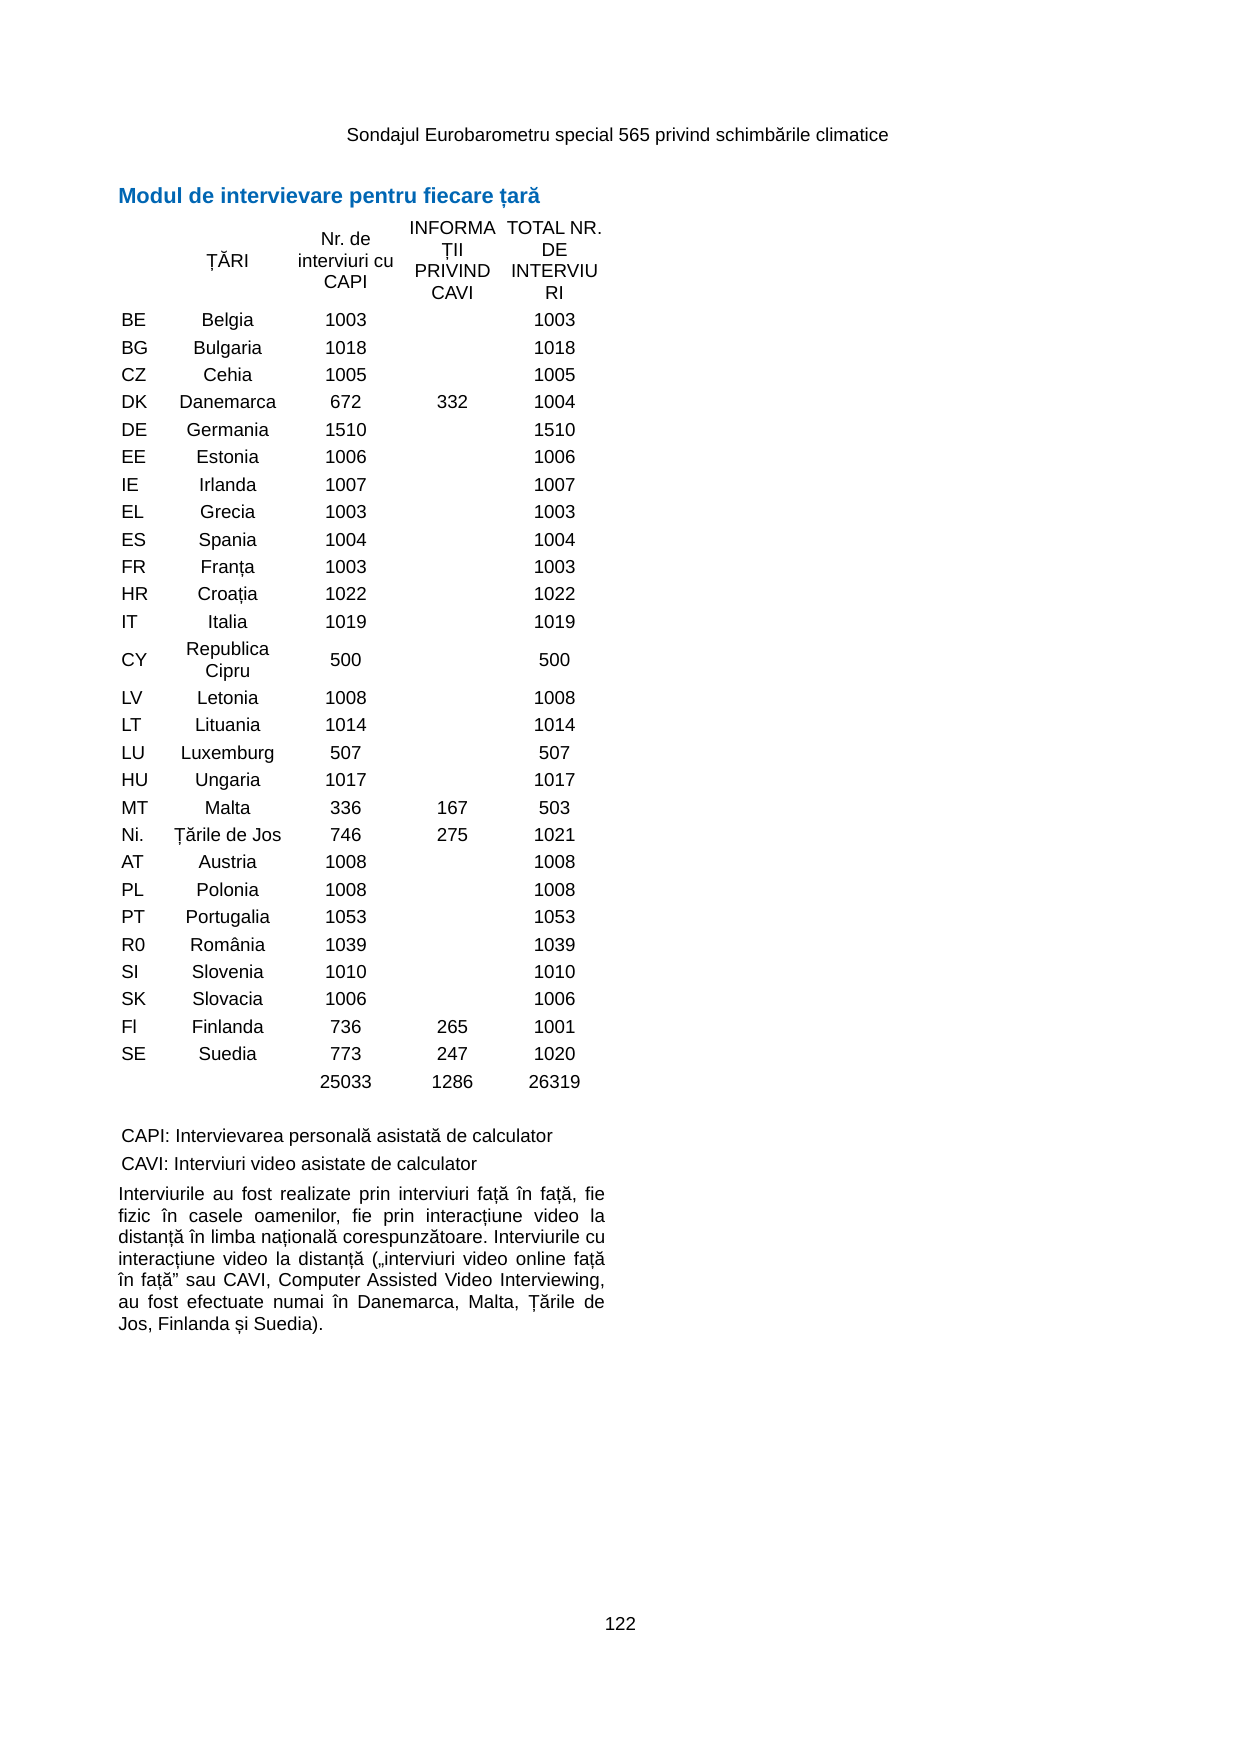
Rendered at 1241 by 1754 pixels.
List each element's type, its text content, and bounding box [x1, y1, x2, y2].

table_cell Danemarca [165, 389, 290, 416]
table_cell 1001 [503, 1013, 605, 1040]
table_cell [401, 306, 503, 334]
table_cell 1008 [503, 848, 605, 876]
table_cell 1019 [290, 608, 401, 635]
table_cell IT [118, 608, 165, 635]
table_cell 1006 [503, 985, 605, 1013]
table_cell 1004 [290, 525, 401, 553]
table_cell Ni. [118, 821, 165, 848]
table_header TOTAL NR. DE INTERVIURI [503, 214, 605, 306]
table_cell 672 [290, 389, 401, 416]
table_cell LV [118, 684, 165, 711]
table_cell 1510 [290, 416, 401, 443]
table_cell 503 [503, 794, 605, 821]
table_cell 1286 [401, 1068, 503, 1095]
table_cell Republica Cipru [165, 635, 290, 684]
table_cell [401, 334, 503, 361]
table_cell [401, 553, 503, 580]
table_cell 167 [401, 794, 503, 821]
table_cell 507 [503, 739, 605, 766]
table_cell 336 [290, 794, 401, 821]
table_cell 1039 [503, 931, 605, 958]
table_cell BG [118, 334, 165, 361]
table_header Nr. de interviuri cu CAPI [290, 214, 401, 306]
table_cell 275 [401, 821, 503, 848]
table_cell 1008 [290, 876, 401, 903]
table_cell CAVI: Interviuri video asistate de calculator [118, 1150, 605, 1177]
table_cell Finlanda [165, 1013, 290, 1040]
table_cell 1014 [290, 711, 401, 739]
table_cell 1006 [290, 985, 401, 1013]
table_cell 332 [401, 389, 503, 416]
table_cell [401, 525, 503, 553]
table_cell EE [118, 443, 165, 471]
table_cell 1053 [503, 903, 605, 931]
table_cell R0 [118, 931, 165, 958]
table_cell 1006 [290, 443, 401, 471]
table_cell DE [118, 416, 165, 443]
table_cell [401, 471, 503, 498]
table_cell 1007 [290, 471, 401, 498]
table_cell PL [118, 876, 165, 903]
table_cell [401, 498, 503, 525]
table_cell 1003 [290, 553, 401, 580]
table_cell [401, 739, 503, 766]
table_cell 1039 [290, 931, 401, 958]
table_cell 26319 [503, 1068, 605, 1095]
table_cell Slovenia [165, 958, 290, 985]
table_cell Lituania [165, 711, 290, 739]
table_cell ES [118, 525, 165, 553]
table_cell FR [118, 553, 165, 580]
table_cell HR [118, 580, 165, 608]
table_cell Germania [165, 416, 290, 443]
table_cell 1010 [503, 958, 605, 985]
table_cell [401, 931, 503, 958]
table_cell 1017 [503, 766, 605, 793]
table_cell 1008 [290, 848, 401, 876]
table_cell [401, 876, 503, 903]
table_cell Bulgaria [165, 334, 290, 361]
table_header [118, 214, 165, 306]
table_cell 736 [290, 1013, 401, 1040]
table_cell 1003 [290, 498, 401, 525]
table_cell SI [118, 958, 165, 985]
table_cell 1005 [290, 361, 401, 388]
table_cell [401, 766, 503, 793]
table_cell Croația [165, 580, 290, 608]
table_cell Fl [118, 1013, 165, 1040]
table_cell Țările de Jos [165, 821, 290, 848]
table_cell 1008 [503, 684, 605, 711]
table_cell [401, 684, 503, 711]
table_cell AT [118, 848, 165, 876]
table_cell Slovacia [165, 985, 290, 1013]
table_cell 1008 [503, 876, 605, 903]
table_cell 746 [290, 821, 401, 848]
table_header INFORMAȚII PRIVIND CAVI [401, 214, 503, 306]
table_cell Malta [165, 794, 290, 821]
table_cell 25033 [290, 1068, 401, 1095]
table_cell 773 [290, 1040, 401, 1067]
table_cell 1003 [503, 498, 605, 525]
table_cell 1020 [503, 1040, 605, 1067]
table_cell PT [118, 903, 165, 931]
table_cell 265 [401, 1013, 503, 1040]
table_cell [401, 903, 503, 931]
table_cell 1005 [503, 361, 605, 388]
table_cell BE [118, 306, 165, 334]
table_cell [401, 635, 503, 684]
table_cell Cehia [165, 361, 290, 388]
table_cell 1008 [290, 684, 401, 711]
table_cell [401, 1095, 503, 1122]
table_cell Spania [165, 525, 290, 553]
table_cell LT [118, 711, 165, 739]
table_cell 507 [290, 739, 401, 766]
table_cell [401, 848, 503, 876]
table_cell CY [118, 635, 165, 684]
table_cell Irlanda [165, 471, 290, 498]
table_cell 1003 [290, 306, 401, 334]
table_cell [401, 958, 503, 985]
table_cell Letonia [165, 684, 290, 711]
table_cell 1018 [503, 334, 605, 361]
table_cell SK [118, 985, 165, 1013]
table_cell EL [118, 498, 165, 525]
table_cell 1021 [503, 821, 605, 848]
table_cell [401, 608, 503, 635]
table_cell 1004 [503, 389, 605, 416]
table_cell [118, 1095, 165, 1122]
table_cell 1007 [503, 471, 605, 498]
table_cell CZ [118, 361, 165, 388]
table_cell 1003 [503, 553, 605, 580]
table_cell 1014 [503, 711, 605, 739]
table_cell Ungaria [165, 766, 290, 793]
table_cell [165, 1095, 290, 1122]
table_cell [401, 711, 503, 739]
table_cell 1006 [503, 443, 605, 471]
table_cell 1018 [290, 334, 401, 361]
table_cell [290, 1095, 401, 1122]
table_cell HU [118, 766, 165, 793]
table_cell [401, 416, 503, 443]
table_cell 1004 [503, 525, 605, 553]
table_cell Luxemburg [165, 739, 290, 766]
table_cell România [165, 931, 290, 958]
table_cell 500 [290, 635, 401, 684]
table_header ȚĂRI [165, 214, 290, 306]
table_cell 1022 [503, 580, 605, 608]
table_cell [401, 580, 503, 608]
table_cell [118, 1068, 165, 1095]
table_cell Italia [165, 608, 290, 635]
table_cell CAPI: Intervievarea personală asistată de calculator [118, 1122, 605, 1150]
table_cell DK [118, 389, 165, 416]
table_cell Polonia [165, 876, 290, 903]
table_cell LU [118, 739, 165, 766]
table_cell Suedia [165, 1040, 290, 1067]
table_cell [165, 1068, 290, 1095]
table_cell 1510 [503, 416, 605, 443]
table_cell Belgia [165, 306, 290, 334]
table_cell 1017 [290, 766, 401, 793]
table_cell IE [118, 471, 165, 498]
table_cell 500 [503, 635, 605, 684]
table_cell [401, 361, 503, 388]
table_cell [503, 1095, 605, 1122]
table_cell 1003 [503, 306, 605, 334]
table_cell 1010 [290, 958, 401, 985]
table_cell SE [118, 1040, 165, 1067]
table_cell [401, 443, 503, 471]
table_cell MT [118, 794, 165, 821]
table_cell 1022 [290, 580, 401, 608]
text Modul de intervievare pentru fiecare țară [118, 183, 605, 208]
table_cell Portugalia [165, 903, 290, 931]
table_cell Grecia [165, 498, 290, 525]
table_cell Franța [165, 553, 290, 580]
table_cell Estonia [165, 443, 290, 471]
text Interviurile au fost realizate prin interviuri față în față, fie fizic în casele oamenilor, fie prin interacțiune video la distanță în limba națională corespunzătoare. Interviurile cu interacțiune video la distanță („interviuri video online față în față” sau CAVI, Computer Assisted Video Interviewing, au fost efectuate numai în Danemarca, Malta, Țările de Jos, Finlanda și Suedia). [118, 1183, 605, 1334]
table_cell [401, 985, 503, 1013]
table_cell 247 [401, 1040, 503, 1067]
table_cell 1053 [290, 903, 401, 931]
table_cell Austria [165, 848, 290, 876]
table_cell 1019 [503, 608, 605, 635]
